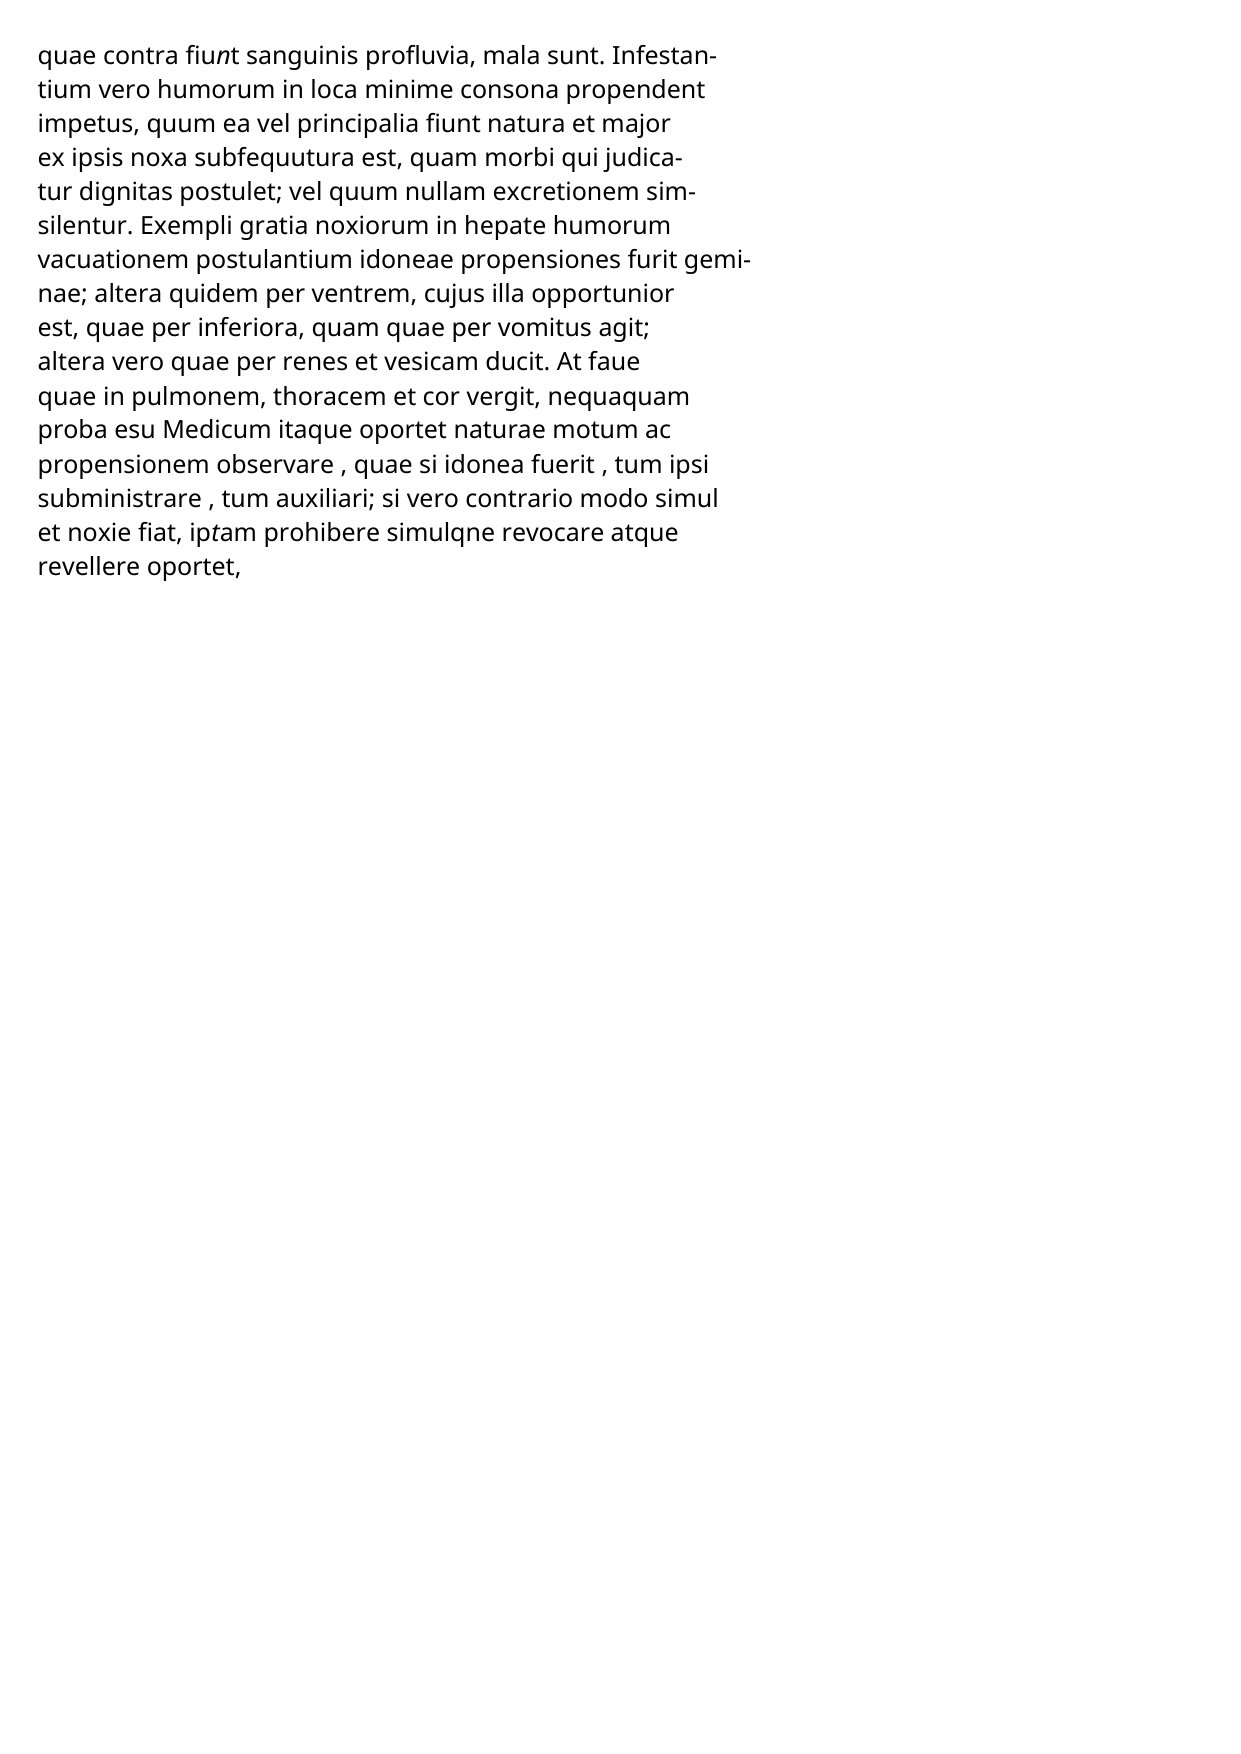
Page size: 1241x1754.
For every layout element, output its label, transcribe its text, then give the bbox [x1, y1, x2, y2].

text quae contra fiunt sanguinis profluvia, mala sunt. Infestan- tium vero humorum in loca minime consona propendent impetus, quum ea vel principalia fiunt natura et major ex ipsis noxa subfequutura est, quam morbi qui judica- tur dignitas postulet; vel quum nullam excretionem sim- silentur. Exempli gratia noxiorum in hepate humorum vacuationem postulantium idoneae propensiones furit gemi- nae; altera quidem per ventrem, cujus illa opportunior est, quae per inferiora, quam quae per vomitus agit; altera vero quae per renes et vesicam ducit. At faue quae in pulmonem, thoracem et cor vergit, nequaquam proba esu Medicum itaque oportet naturae motum ac propensionem observare , quae si idonea fuerit , tum ipsi subministrare , tum auxiliari; si vero contrario modo simul et noxie fiat, iptam prohibere simulqne revocare atque revellere oportet, [37, 37, 1203, 582]
